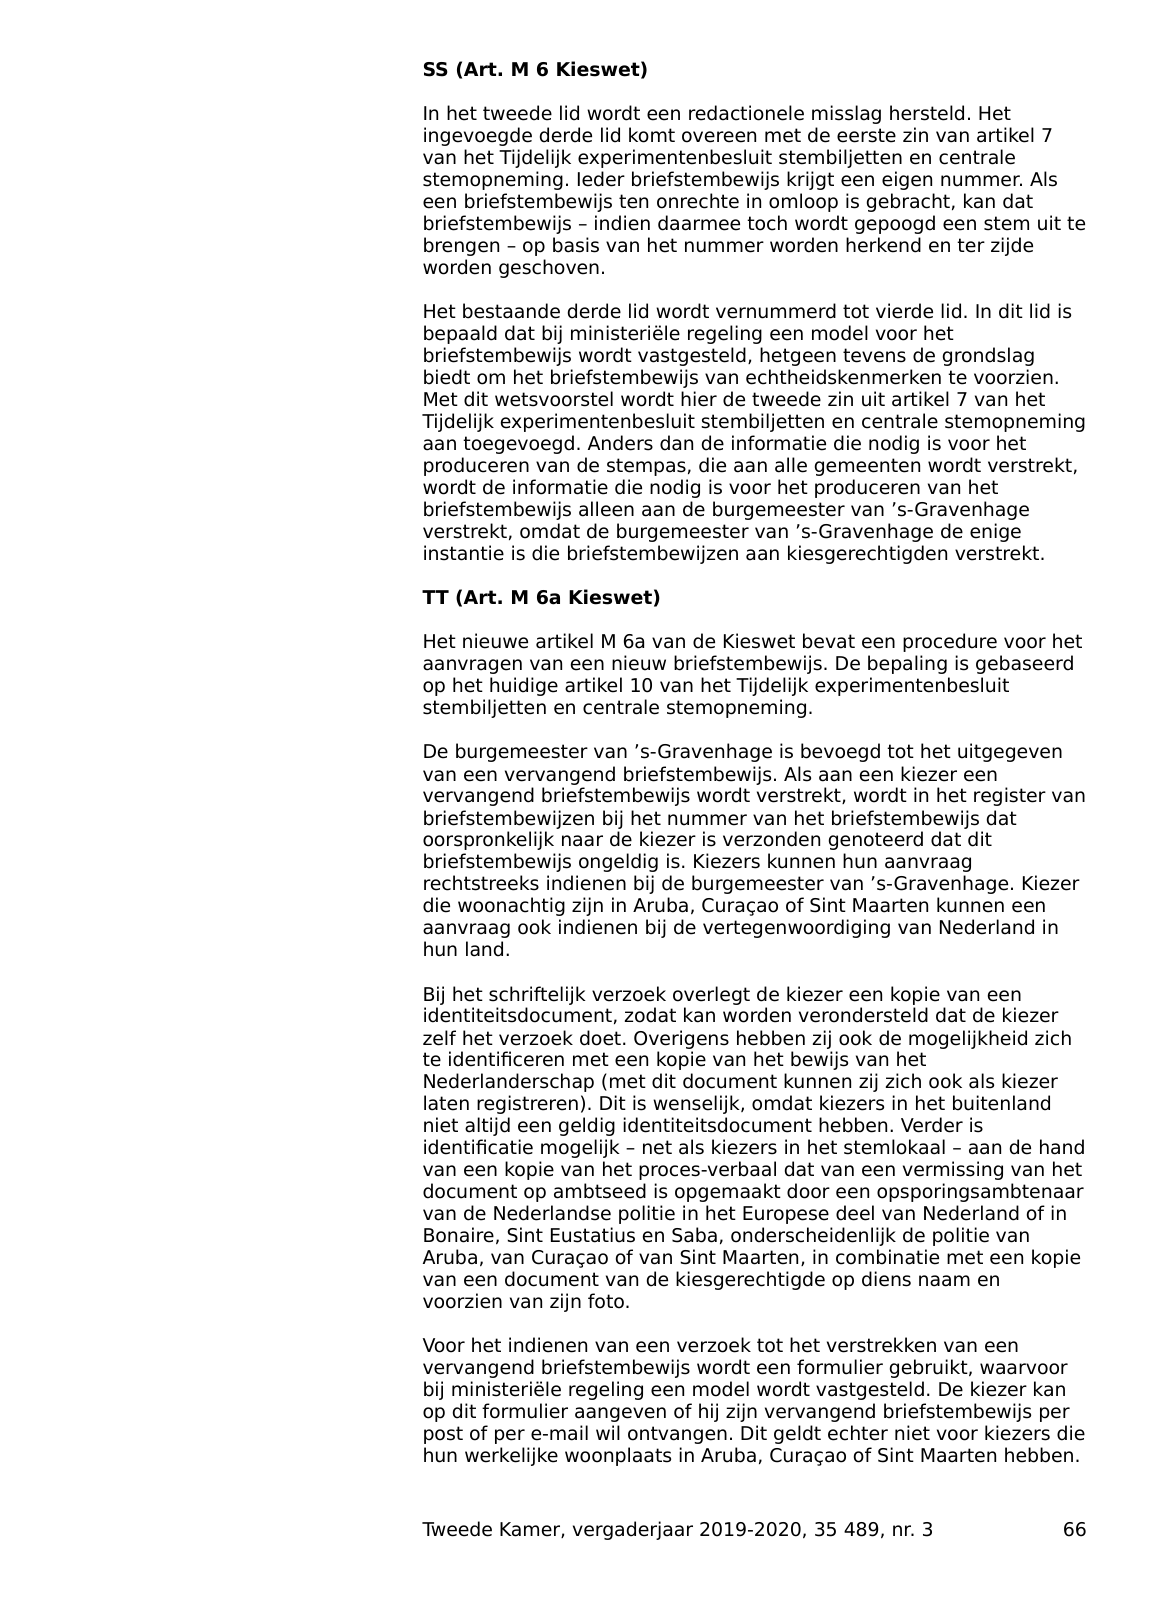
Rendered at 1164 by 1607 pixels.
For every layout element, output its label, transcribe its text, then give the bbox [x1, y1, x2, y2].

text De burgemeester van ’s-Gravenhage is bevoegd tot het uitgegeven van een vervangend briefstembewijs. Als aan een kiezer een vervangend briefstembewijs wordt verstrekt, wordt in het register van briefstembewijzen bij het nummer van het briefstembewijs dat oorspronkelijk naar de kiezer is verzonden genoteerd dat dit briefstembewijs ongeldig is. Kiezers kunnen hun aanvraag rechtstreeks indienen bij de burgemeester van ’s-Gravenhage. Kiezer die woonachtig zijn in Aruba, Curaçao of Sint Maarten kunnen een aanvraag ook indienen bij de vertegenwoordiging van Nederland in hun land. [422, 741, 1087, 961]
text Bij het schriftelijk verzoek overlegt de kiezer een kopie van een identiteitsdocument, zodat kan worden verondersteld dat de kiezer zelf het verzoek doet. Overigens hebben zij ook de mogelijkheid zich te identificeren met een kopie van het bewijs van het Nederlanderschap (met dit document kunnen zij zich ook als kiezer laten registreren). Dit is wenselijk, omdat kiezers in het buitenland niet altijd een geldig identiteitsdocument hebben. Verder is identificatie mogelijk – net als kiezers in het stemlokaal – aan de hand van een kopie van het proces-verbaal dat van een vermissing van het document op ambtseed is opgemaakt door een opsporingsambtenaar van de Nederlandse politie in het Europese deel van Nederland of in Bonaire, Sint Eustatius en Saba, onderscheidenlijk de politie van Aruba, van Curaçao of van Sint Maarten, in combinatie met een kopie van een document van de kiesgerechtigde op diens naam en voorzien van zijn foto. [422, 983, 1087, 1313]
text Het nieuwe artikel M 6a van de Kieswet bevat een procedure voor het aanvragen van een nieuw briefstembewijs. De bepaling is gebaseerd op het huidige artikel 10 van het Tijdelijk experimentenbesluit stembiljetten en centrale stemopneming. [422, 631, 1087, 719]
subtitle TT (Art. M 6a Kieswet) [422, 587, 1087, 609]
text In het tweede lid wordt een redactionele misslag hersteld. Het ingevoegde derde lid komt overeen met de eerste zin van artikel 7 van het Tijdelijk experimentenbesluit stembiljetten en centrale stemopneming. Ieder briefstembewijs krijgt een eigen nummer. Als een briefstembewijs ten onrechte in omloop is gebracht, kan dat briefstembewijs – indien daarmee toch wordt gepoogd een stem uit te brengen – op basis van het nummer worden herkend en ter zijde worden geschoven. [422, 103, 1087, 279]
text Het bestaande derde lid wordt vernummerd tot vierde lid. In dit lid is bepaald dat bij ministeriële regeling een model voor het briefstembewijs wordt vastgesteld, hetgeen tevens de grondslag biedt om het briefstembewijs van echtheidskenmerken te voorzien. Met dit wetsvoorstel wordt hier de tweede zin uit artikel 7 van het Tijdelijk experimentenbesluit stembiljetten en centrale stemopneming aan toegevoegd. Anders dan de informatie die nodig is voor het produceren van de stempas, die aan alle gemeenten wordt verstrekt, wordt de informatie die nodig is voor het produceren van het briefstembewijs alleen aan de burgemeester van ’s-Gravenhage verstrekt, omdat de burgemeester van ’s-Gravenhage de enige instantie is die briefstembewijzen aan kiesgerechtigden verstrekt. [422, 301, 1087, 565]
text Voor het indienen van een verzoek tot het verstrekken van een vervangend briefstembewijs wordt een formulier gebruikt, waarvoor bij ministeriële regeling een model wordt vastgesteld. De kiezer kan op dit formulier aangeven of hij zijn vervangend briefstembewijs per post of per e-mail wil ontvangen. Dit geldt echter niet voor kiezers die hun werkelijke woonplaats in Aruba, Curaçao of Sint Maarten hebben. [422, 1335, 1087, 1467]
subtitle SS (Art. M 6 Kieswet) [422, 59, 1087, 81]
